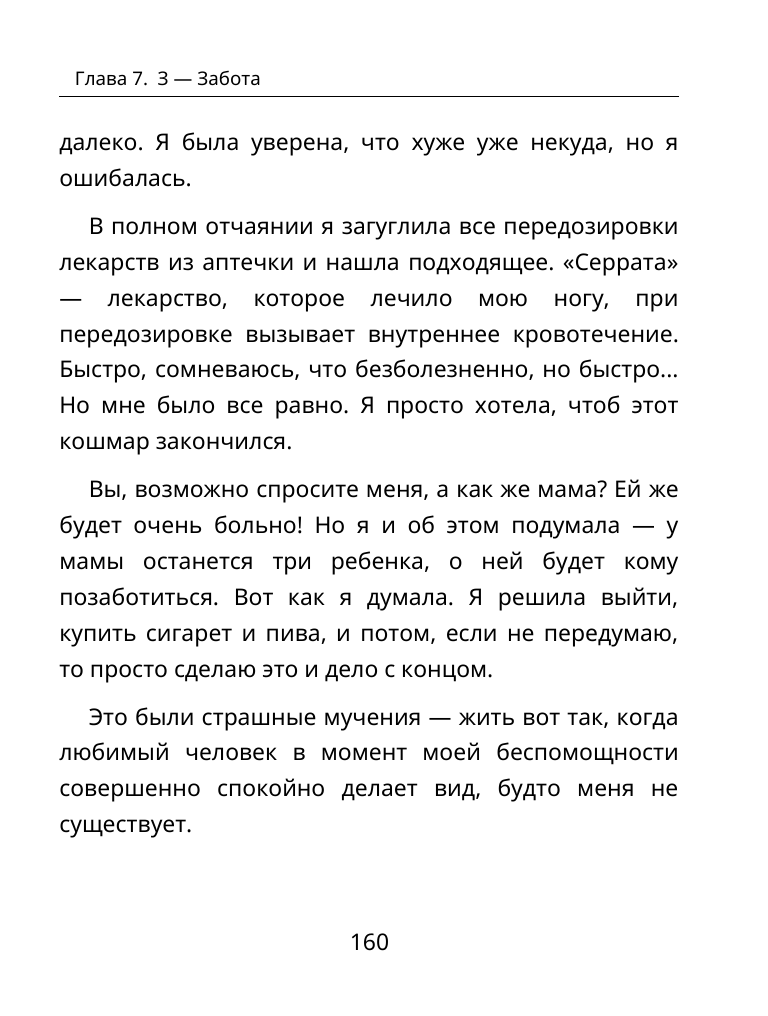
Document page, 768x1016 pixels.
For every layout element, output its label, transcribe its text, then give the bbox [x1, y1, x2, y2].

text далеко. Я была уверена, что хуже уже некуда, но я ошибалась. [59, 126, 679, 193]
text Вы, возможно спросите меня, а как же мама? Ей же будет очень больно! Но я и об этом подумала — у мамы останется три ребенка, о ней будет кому позаботиться. Вот как я думала. Я решила выйти, купить сигарет и пива, и потом, если не передумаю, то просто сделаю это и дело с концом. [59, 473, 679, 684]
text В полном отчаянии я загуглила все передозировки лекарств из аптечки и нашла подходящее. «Серрата» — лекарство, которое лечило мою ногу, при передозировке вызывает внутреннее кровотечение. Быстро, сомневаюсь, что безболезненно, но быстро... Но мне было все равно. Я просто хотела, чтоб этот кошмар закончился. [59, 210, 679, 457]
text Это были страшные мучения — жить вот так, когда любимый человек в момент моей беспомощности совершенно спокойно делает вид, будто меня не существует. [59, 700, 679, 839]
